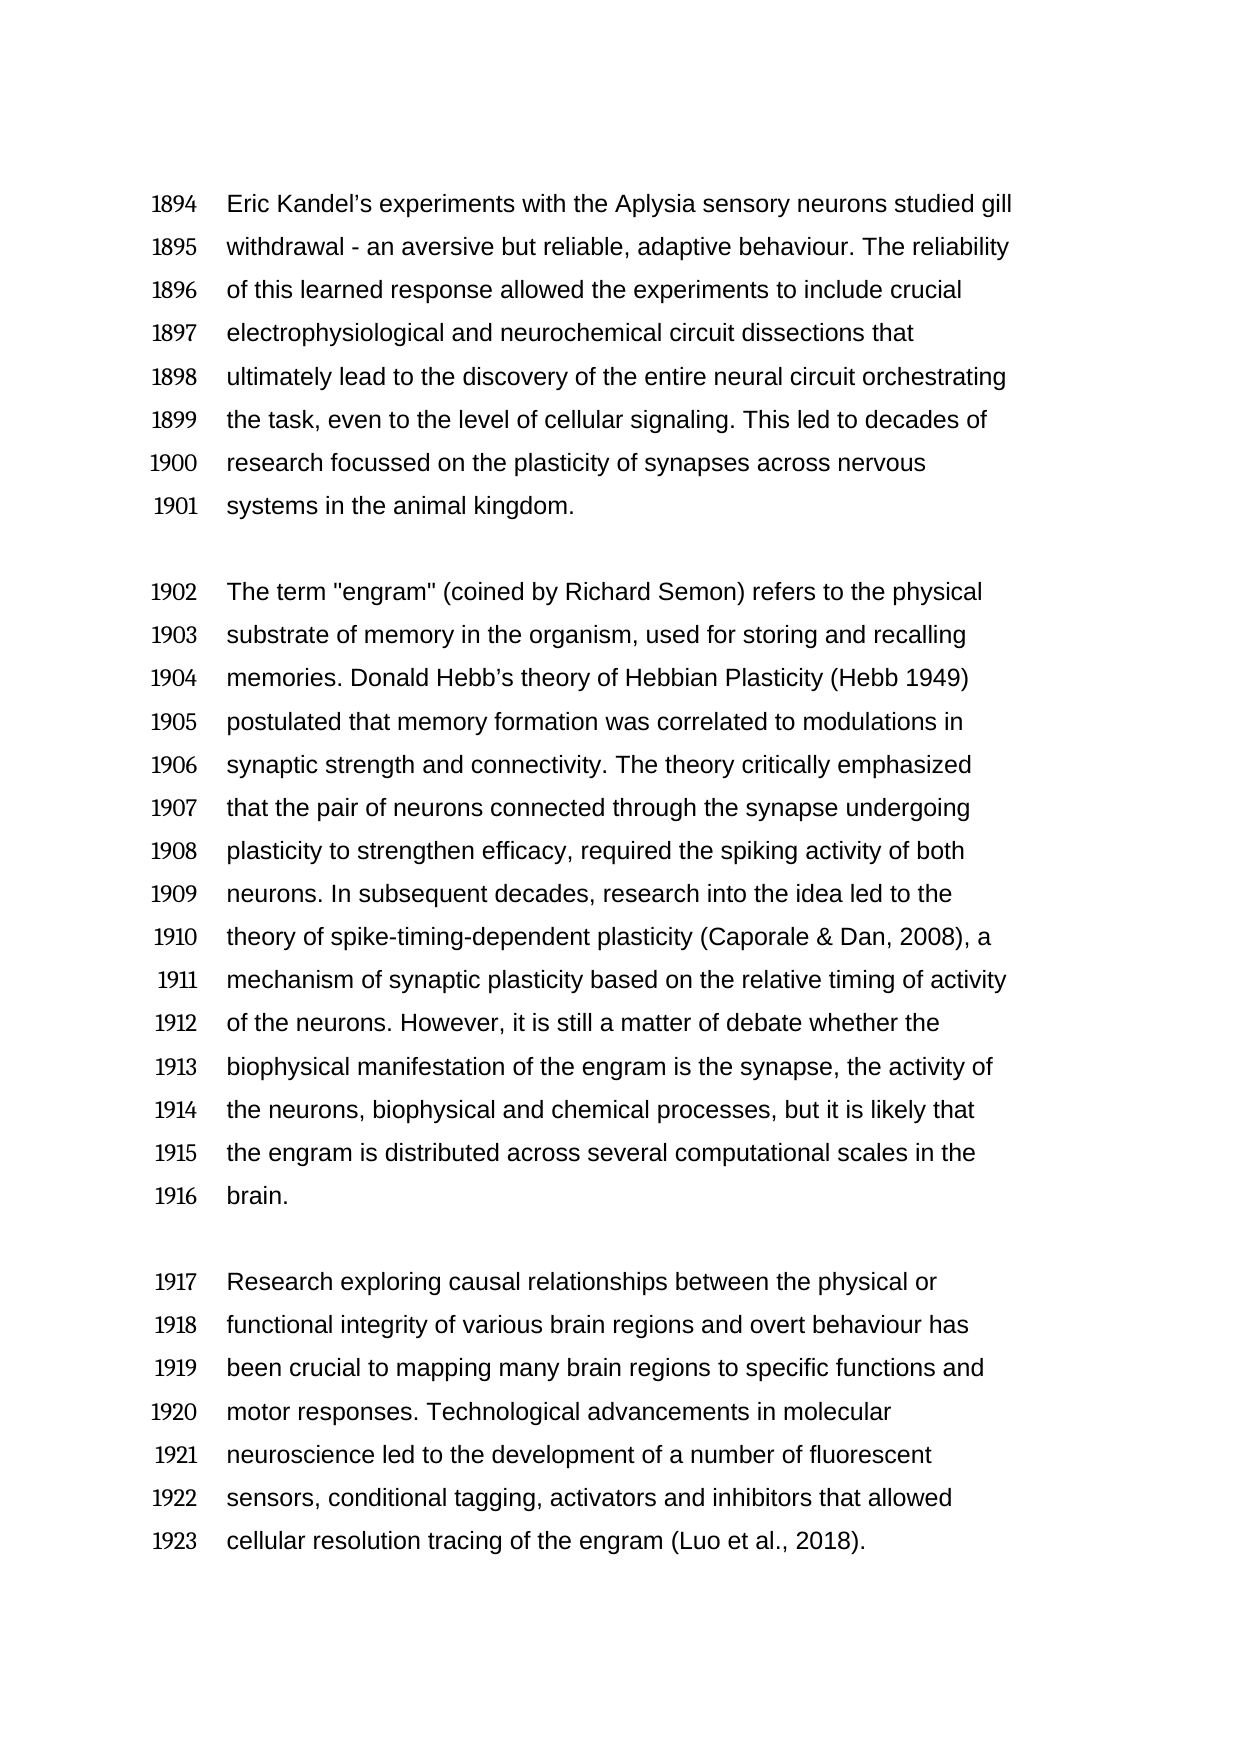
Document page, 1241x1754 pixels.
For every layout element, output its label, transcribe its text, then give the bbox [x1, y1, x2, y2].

text Eric Kandel’s experiments with the Aplysia sensory neurons studied gill withdrawal - an aversive but reliable, adaptive behaviour. The reliability of this learned response allowed the experiments to include crucial electrophysiological and neurochemical circuit dissections that ultimately lead to the discovery of the entire neural circuit orchestrating the task, even to the level of cellular signaling. This led to decades of research focussed on the plasticity of synapses across nervous systems in the animal kingdom. [226, 189, 1014, 519]
text Research exploring causal relationships between the physical or functional integrity of various brain regions and overt behaviour has been crucial to mapping many brain regions to specific functions and motor responses. Technological advancements in molecular neuroscience led to the development of a number of fluorescent sensors, conditional tagging, activators and inhibitors that allowed cellular resolution tracing of the engram (Luo et al., 2018). [226, 1267, 1014, 1554]
text The term "engram" (coined by Richard Semon) refers to the physical substrate of memory in the organism, used for storing and recalling memories. Donald Hebb’s theory of Hebbian Plasticity (Hebb 1949) postulated that memory formation was correlated to modulations in synaptic strength and connectivity. The theory critically emphasized that the pair of neurons connected through the synapse undergoing plasticity to strengthen efficacy, required the spiking activity of both neurons. In subsequent decades, research into the idea led to the theory of spike-timing-dependent plasticity (Caporale & Dan, 2008), a mechanism of synaptic plasticity based on the relative timing of activity of the neurons. However, it is still a matter of debate whether the biophysical manifestation of the engram is the synapse, the activity of the neurons, biophysical and chemical processes, but it is likely that the engram is distributed across several computational scales in the brain. [226, 577, 1014, 1209]
